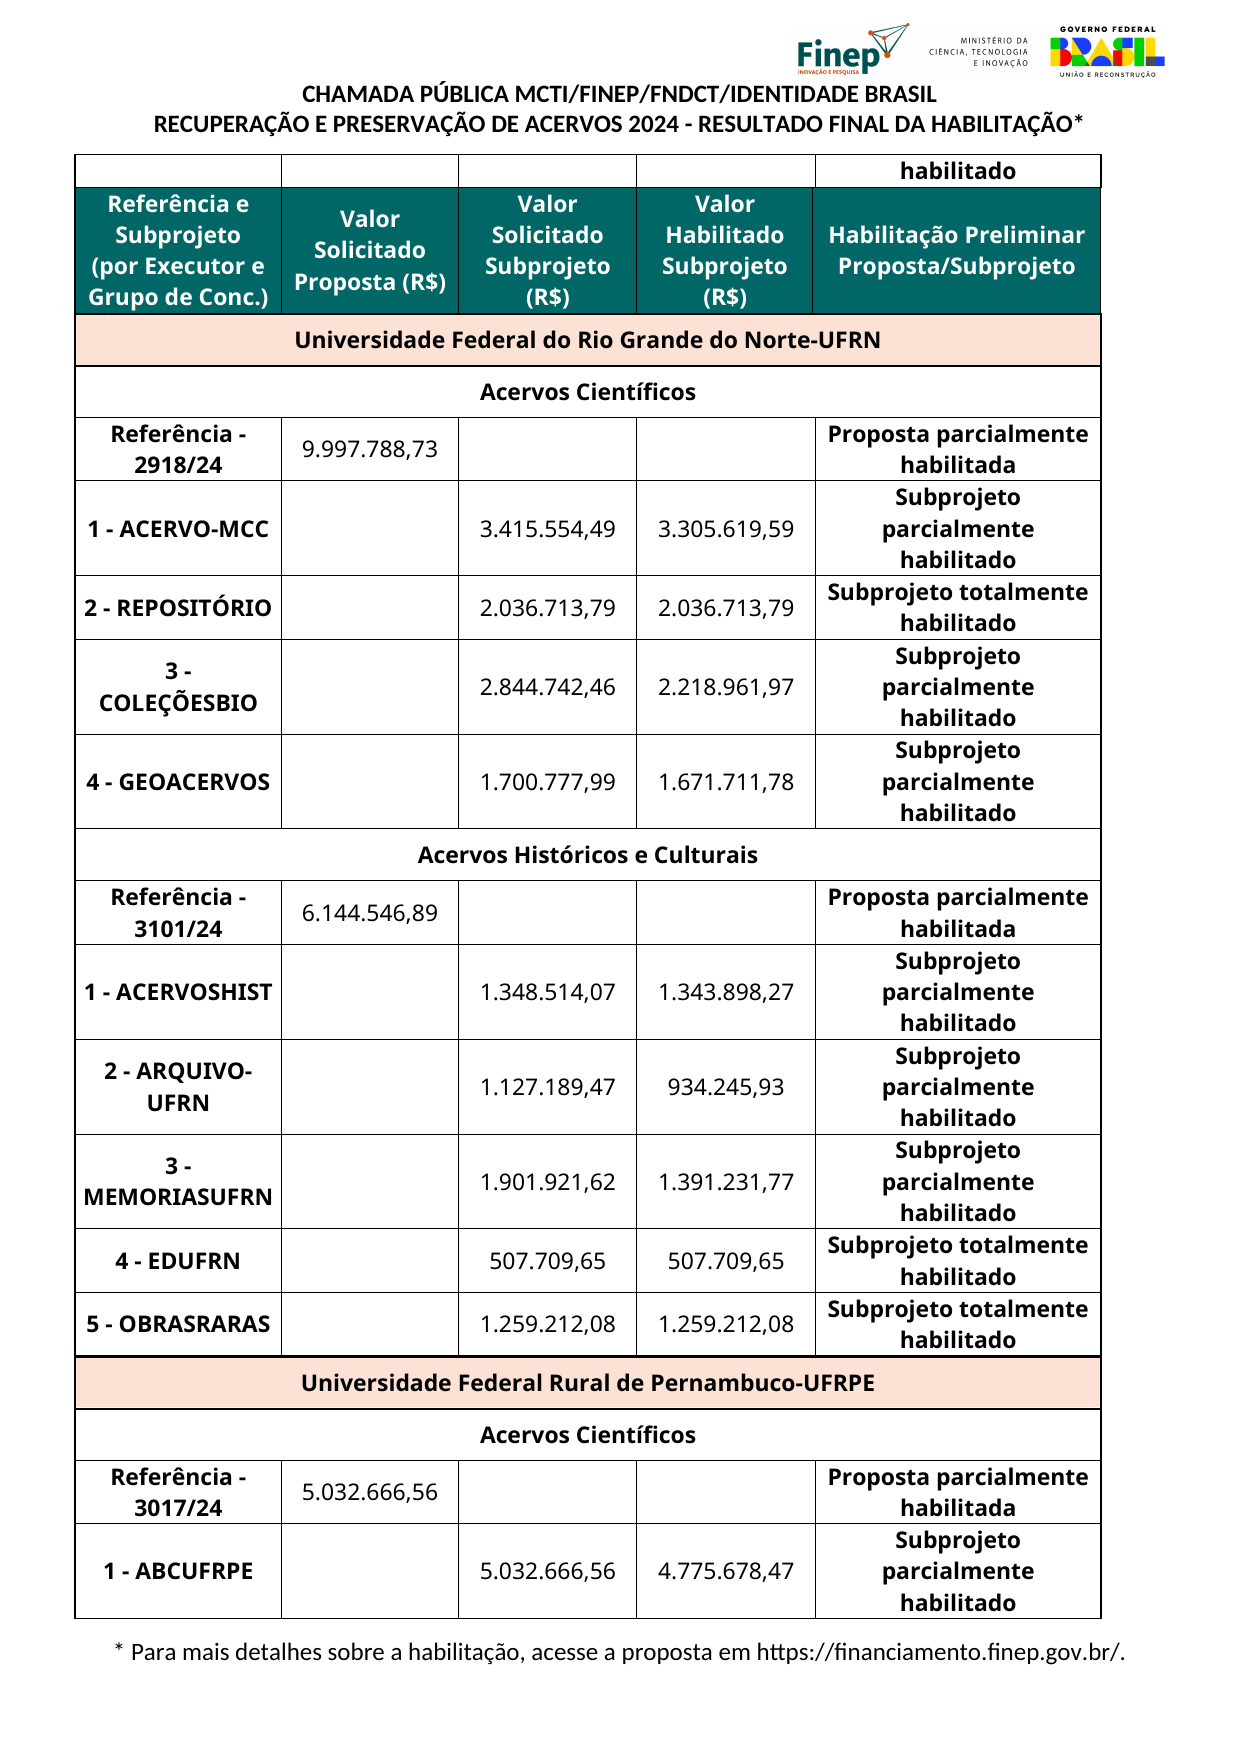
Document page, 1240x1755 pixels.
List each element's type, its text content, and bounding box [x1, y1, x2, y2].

table_cell Acervos Históricos e Culturais [76, 829, 1100, 880]
table_cell 2.036.713,79 [459, 576, 636, 639]
table_cell Acervos Científicos [76, 1410, 1100, 1459]
table_cell 1.259.212,08 [459, 1293, 636, 1355]
table_cell 1.671.711,78 [637, 735, 815, 828]
table_cell 3.415.554,49 [459, 481, 636, 575]
table_cell 2.844.742,46 [459, 640, 636, 733]
table_cell 1.700.777,99 [459, 735, 636, 828]
table_cell Subprojeto parcialmente habilitado [816, 481, 1100, 575]
table_cell Habilitação Preliminar Proposta/Subprojeto [813, 188, 1100, 313]
table_cell Subprojeto totalmente habilitado [816, 1229, 1100, 1292]
table_cell [637, 155, 815, 187]
table_cell 934.245,93 [637, 1040, 815, 1133]
table_cell 1.127.189,47 [459, 1040, 636, 1133]
table_cell 2 - ARQUIVO-UFRN [76, 1040, 281, 1133]
table_cell Universidade Federal Rural de Pernambuco-UFRPE [76, 1358, 1100, 1407]
table_cell [282, 1040, 458, 1133]
table_cell [459, 418, 636, 480]
table_cell Referência - 3017/24 [76, 1461, 281, 1523]
table_cell [282, 1293, 458, 1355]
table_cell [282, 576, 458, 639]
table_cell [282, 155, 458, 187]
table_cell 1.348.514,07 [459, 945, 636, 1039]
table_cell [637, 881, 815, 944]
table_cell Proposta parcialmente habilitada [816, 418, 1100, 480]
table_cell 1 - ACERVO-MCC [76, 481, 281, 575]
table_cell Proposta parcialmente habilitada [816, 1461, 1100, 1523]
table_cell [282, 735, 458, 828]
table_cell 1.259.212,08 [637, 1293, 815, 1355]
table_cell Referência e Subprojeto (por Executor e Grupo de Conc.) [76, 188, 281, 313]
table_cell [282, 481, 458, 575]
table_cell 4 - EDUFRN [76, 1229, 281, 1292]
table_cell 4 - GEOACERVOS [76, 735, 281, 828]
table_cell Subprojeto parcialmente habilitado [816, 640, 1100, 733]
table_cell 3 - COLEÇÕESBIO [76, 640, 281, 733]
table_cell [282, 1524, 458, 1618]
table_cell Acervos Científicos [76, 367, 1100, 417]
table_cell Valor Solicitado Subprojeto (R$) [459, 188, 636, 313]
table_cell Subprojeto totalmente habilitado [816, 1293, 1100, 1355]
table_cell Subprojeto parcialmente habilitado [816, 735, 1100, 828]
table_cell 4.775.678,47 [637, 1524, 815, 1618]
table_cell Referência - 2918/24 [76, 418, 281, 480]
table_cell Valor Habilitado Subprojeto (R$) [637, 188, 812, 313]
table_cell 2.036.713,79 [637, 576, 815, 639]
table_cell 5 - OBRASRARAS [76, 1293, 281, 1355]
table_cell [282, 945, 458, 1039]
table_cell [459, 881, 636, 944]
table_cell Subprojeto totalmente habilitado [816, 576, 1100, 639]
table_cell Universidade Federal do Rio Grande do Norte-UFRN [76, 315, 1100, 365]
table_cell Proposta parcialmente habilitada [816, 881, 1100, 944]
table_cell 5.032.666,56 [282, 1461, 458, 1523]
table_cell [282, 640, 458, 733]
table_cell 1 - ABCUFRPE [76, 1524, 281, 1618]
table_cell 1.901.921,62 [459, 1135, 636, 1228]
table_cell 6.144.546,89 [282, 881, 458, 944]
table_cell 3.305.619,59 [637, 481, 815, 575]
table_cell 5.032.666,56 [459, 1524, 636, 1618]
table_cell Subprojeto parcialmente habilitado [816, 1524, 1100, 1618]
table_cell 3 - MEMORIASUFRN [76, 1135, 281, 1228]
table_cell Subprojeto parcialmente habilitado [816, 945, 1100, 1039]
table_cell 1.343.898,27 [637, 945, 815, 1039]
table_cell 2.218.961,97 [637, 640, 815, 733]
table_cell [459, 155, 636, 187]
table_cell [282, 1135, 458, 1228]
table_cell 1.391.231,77 [637, 1135, 815, 1228]
table_cell 9.997.788,73 [282, 418, 458, 480]
table_cell 507.709,65 [637, 1229, 815, 1292]
table_cell 507.709,65 [459, 1229, 636, 1292]
table_cell Subprojeto parcialmente habilitado [816, 1040, 1100, 1133]
table_cell [76, 155, 281, 187]
table_cell 1 - ACERVOSHIST [76, 945, 281, 1039]
table_cell 2 - REPOSITÓRIO [76, 576, 281, 639]
table_cell Subprojeto parcialmente habilitado [816, 1135, 1100, 1228]
table_cell [637, 1461, 815, 1523]
table_cell habilitado [816, 155, 1100, 187]
table_cell [459, 1461, 636, 1523]
table_cell [637, 418, 815, 480]
table_cell Valor Solicitado Proposta (R$) [282, 188, 458, 313]
table_cell Referência - 3101/24 [76, 881, 281, 944]
table_cell [282, 1229, 458, 1292]
